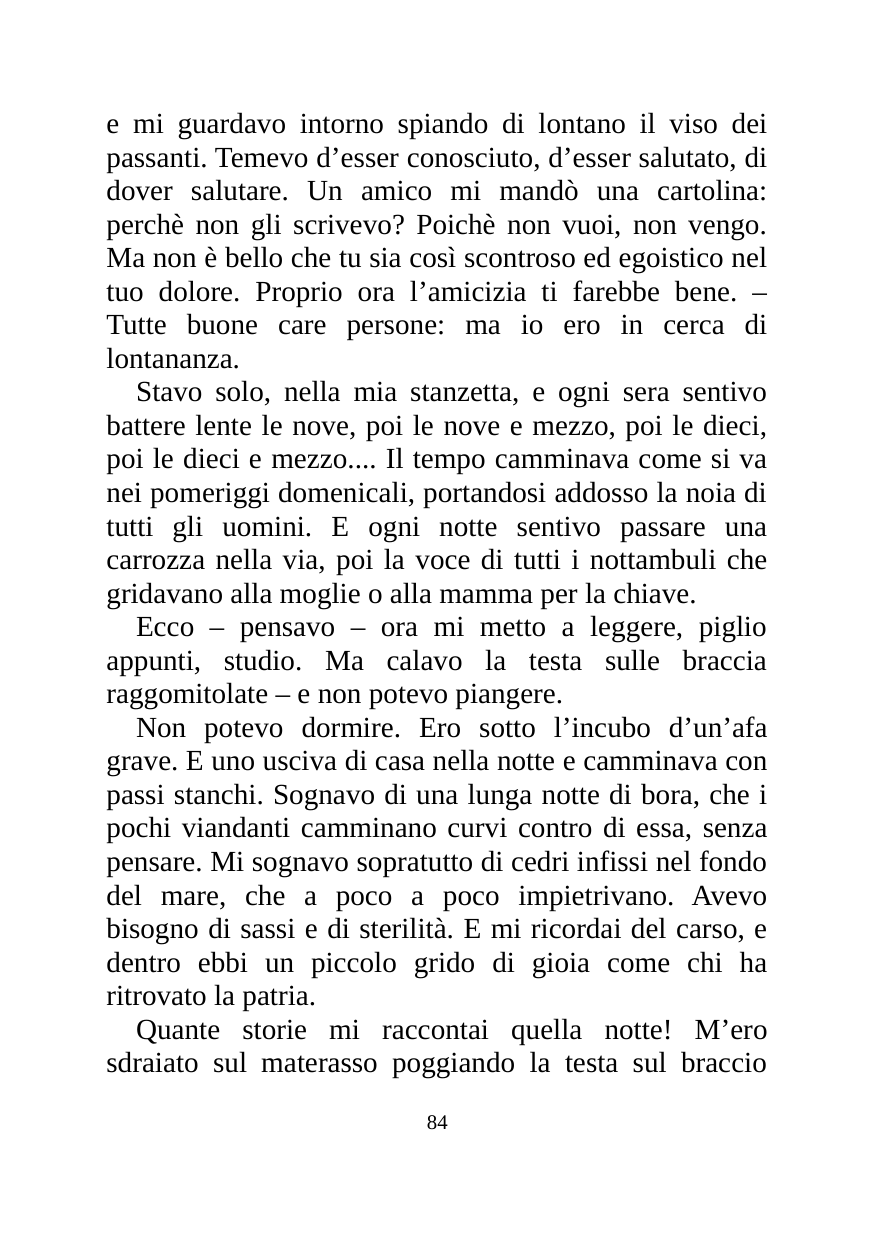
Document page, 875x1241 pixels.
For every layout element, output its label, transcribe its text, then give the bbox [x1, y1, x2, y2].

text Ecco – pensavo – ora mi metto a leggere, piglio appunti, studio. Ma calavo la testa sulle braccia raggomitolate – e non potevo piangere. [106, 609, 768, 710]
text e mi guardavo intorno spiando di lontano il viso dei passanti. Temevo d’esser conosciuto, d’esser salutato, di dover salutare. Un amico mi mandò una cartolina: perchè non gli scrivevo? Poichè non vuoi, non vengo. Ma non è bello che tu sia così scontroso ed egoistico nel tuo dolore. Proprio ora l’amicizia ti farebbe bene. – Tutte buone care persone: ma io ero in cerca di lontananza. [106, 106, 768, 374]
text Quante storie mi raccontai quella notte! M’ero sdraiato sul materasso poggiando la testa sul braccio [106, 1012, 768, 1079]
text Stavo solo, nella mia stanzetta, e ogni sera sentivo battere lente le nove, poi le nove e mezzo, poi le dieci, poi le dieci e mezzo.... Il tempo camminava come si va nei pomeriggi domenicali, portandosi addosso la noia di tutti gli uomini. E ogni notte sentivo passare una carrozza nella via, poi la voce di tutti i nottambuli che gridavano alla moglie o alla mamma per la chiave. [106, 374, 768, 609]
text Non potevo dormire. Ero sotto l’incubo d’un’afa grave. E uno usciva di casa nella notte e camminava con passi stanchi. Sognavo di una lunga notte di bora, che i pochi viandanti camminano curvi contro di essa, senza pensare. Mi sognavo sopratutto di cedri infissi nel fondo del mare, che a poco a poco impietrivano. Avevo bisogno di sassi e di sterilità. E mi ricordai del carso, e dentro ebbi un piccolo grido di gioia come chi ha ritrovato la patria. [106, 710, 768, 1012]
